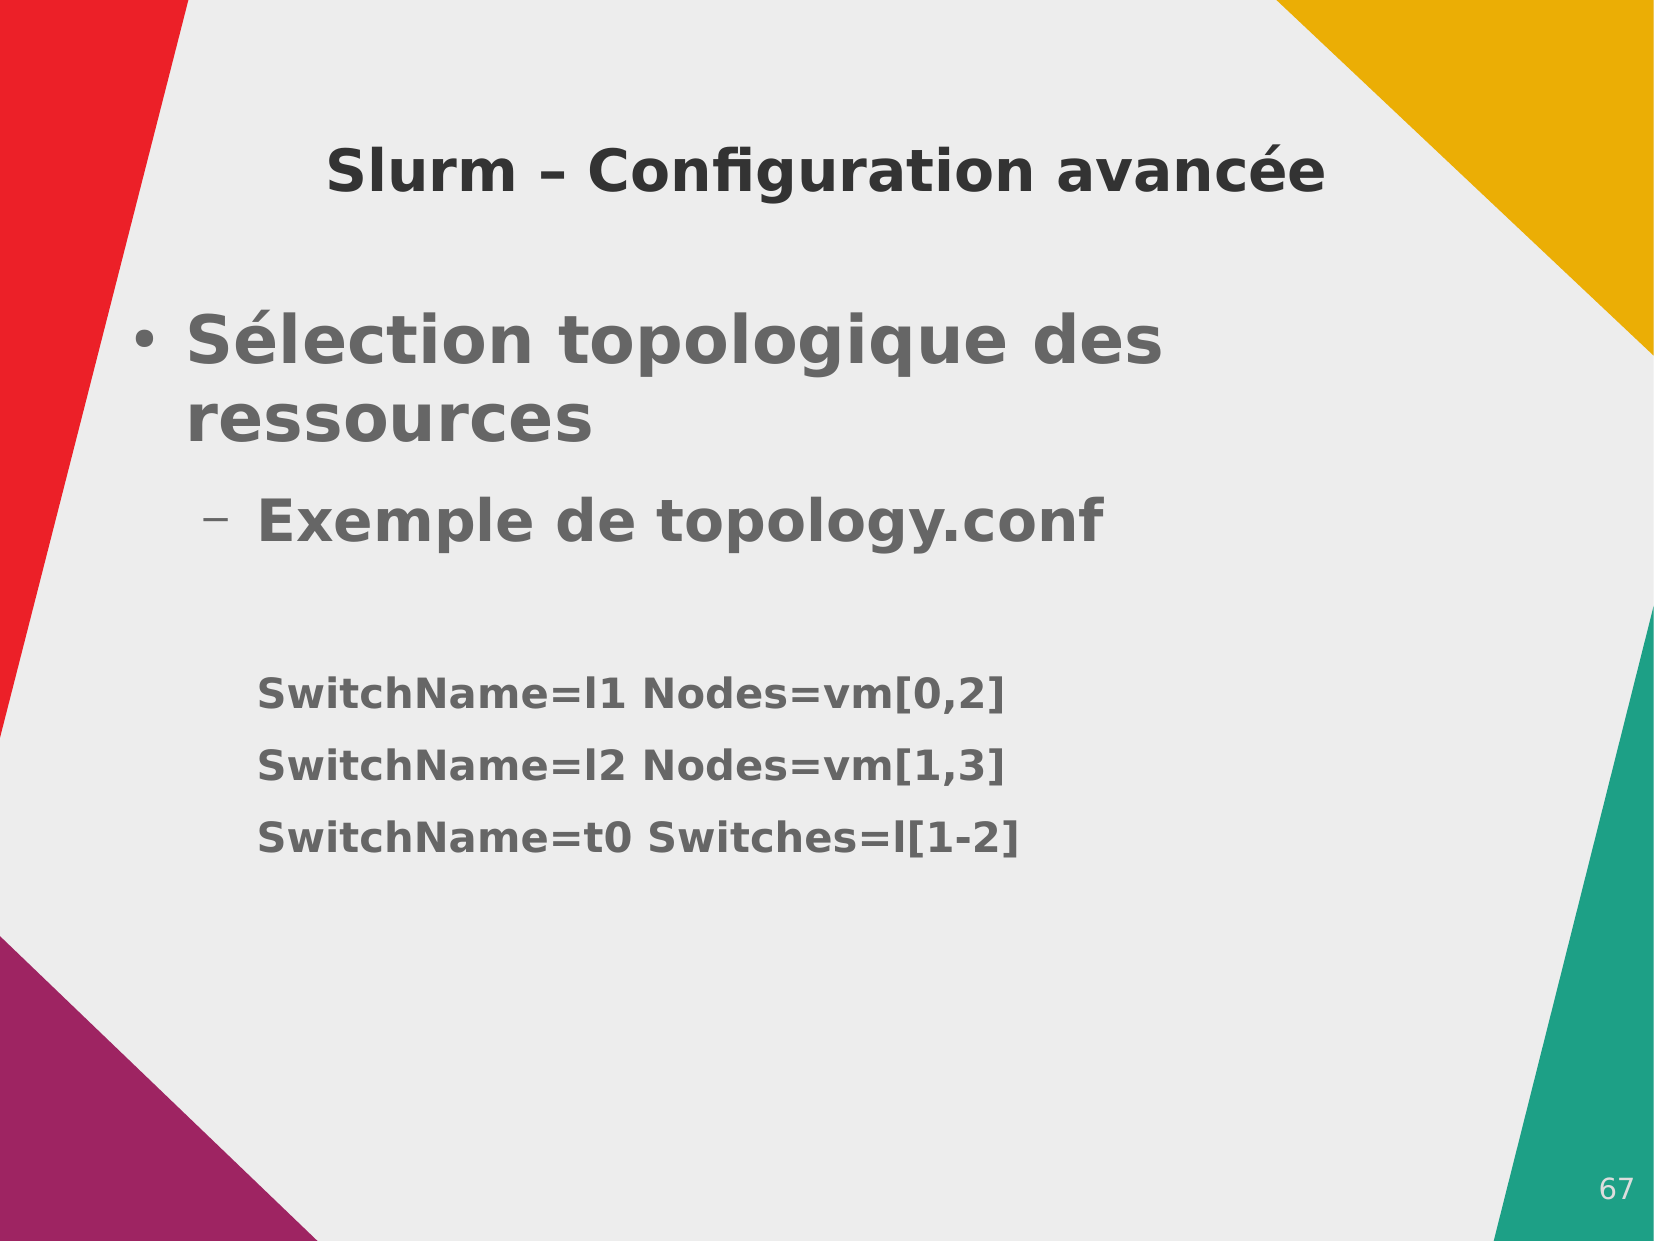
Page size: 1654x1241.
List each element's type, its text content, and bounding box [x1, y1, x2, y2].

title Slurm – Configuration avancée [114, 73, 1539, 271]
list Sélection topologique des ressources Exemple de topology.conf SwitchName=l1 Nodes=vm[0,2] SwitchName=l2 Nodes=vm[1,3] SwitchName=t0 Switches=l[1-2] [114, 302, 1539, 1217]
